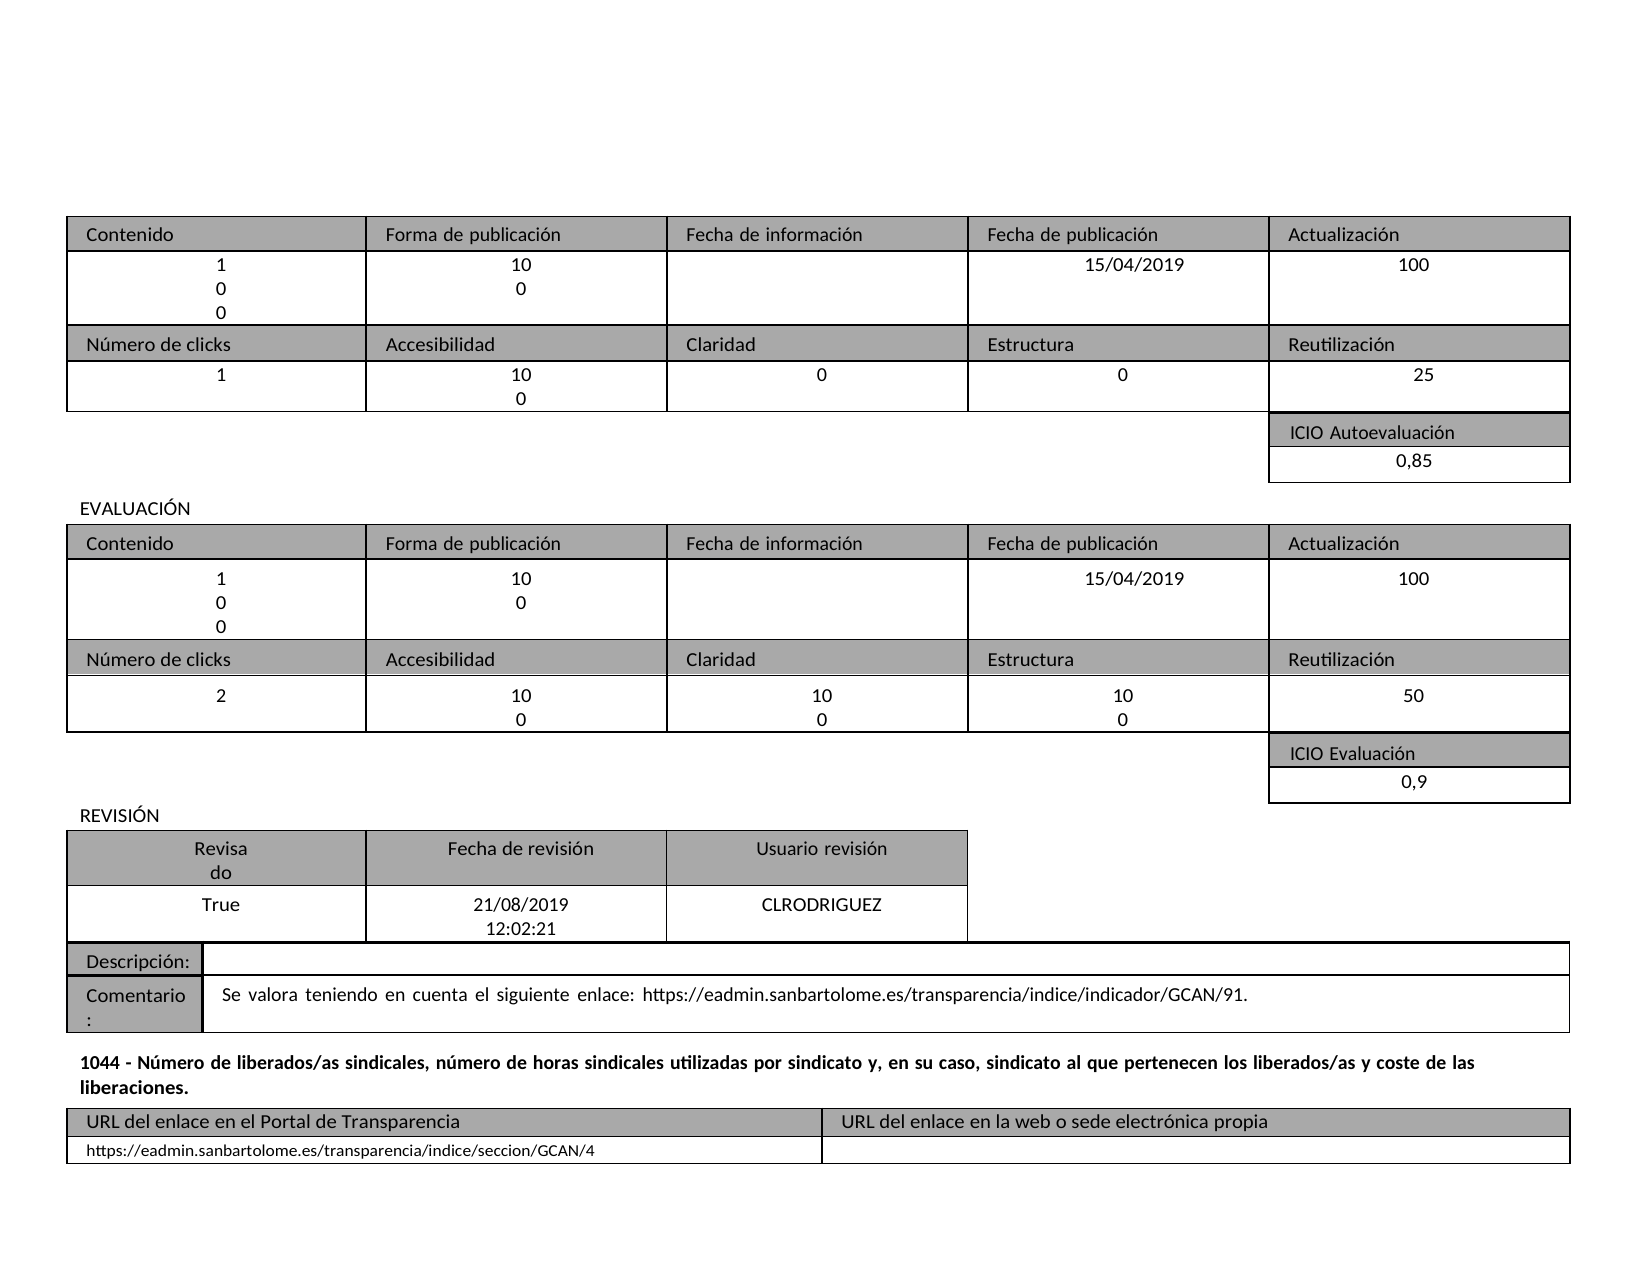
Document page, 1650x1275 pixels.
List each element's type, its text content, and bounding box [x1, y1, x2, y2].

table_cell ICIO Evaluación [1270, 734, 1569, 766]
table_cell Número de clicks [68, 640, 365, 674]
table_header Forma de publicación [367, 217, 666, 250]
table_cell 21/08/2019 12:02:21 [367, 886, 666, 941]
table_cell 15/04/2019 [969, 252, 1268, 324]
table_header [968, 830, 1569, 941]
table_cell Claridad [668, 640, 967, 674]
table_cell https://eadmin.sanbartolome.es/transparencia/indice/seccion/GCAN/4 [68, 1137, 821, 1162]
table_cell Estructura [969, 640, 1268, 674]
table_header URL del enlace en la web o sede electrónica propia [823, 1109, 1569, 1136]
table_cell [67, 733, 1268, 802]
table_cell True [68, 886, 365, 941]
table_header Forma de publicación [367, 525, 666, 558]
table_header Revisado [68, 831, 365, 885]
table_cell Descripción: [68, 944, 201, 974]
table_cell 100 [1270, 560, 1569, 639]
table_cell 50 [1270, 676, 1569, 731]
table_cell Número de clicks [68, 326, 365, 360]
table_cell Reutilización [1270, 326, 1569, 360]
table_cell 100 [969, 676, 1268, 731]
text 1044 - Número de liberados/as sindicales, número de horas sindicales utilizadas por sindicato y, en su caso, sindicato al que pertenecen los liberados/as y coste de las liberaciones. [79, 1050, 1538, 1099]
table_cell 0 [668, 362, 967, 411]
table_cell [668, 252, 967, 324]
table_header Fecha de revisión [367, 831, 666, 885]
table_header Fecha de información [668, 217, 967, 250]
table_cell 25 [1270, 362, 1569, 411]
table_cell 0 [969, 362, 1268, 411]
table_cell 100 [367, 560, 666, 639]
table_cell 0,9 [1270, 768, 1569, 802]
table_cell 100 [668, 676, 967, 731]
table_cell 100 [68, 560, 365, 639]
table_cell [823, 1137, 1569, 1162]
table_cell 100 [68, 252, 365, 324]
table_cell Accesibilidad [367, 326, 666, 360]
table_cell 100 [1270, 252, 1569, 324]
table_header Fecha de información [668, 525, 967, 558]
table_cell 1 [68, 362, 365, 411]
text EVALUACIÓN [79, 496, 1594, 520]
table_cell Claridad [668, 326, 967, 360]
table_header Actualización [1270, 217, 1569, 250]
table_cell Reutilización [1270, 640, 1569, 674]
table_cell 15/04/2019 [969, 560, 1268, 639]
table_cell 100 [367, 362, 666, 411]
table_cell CLRODRIGUEZ [667, 886, 967, 941]
table_cell 100 [367, 676, 666, 731]
table_cell ICIO Autoevaluación [1270, 414, 1569, 446]
table_header Actualización [1270, 525, 1569, 558]
table_header Fecha de publicación [969, 525, 1268, 558]
table_cell Estructura [969, 326, 1268, 360]
table_cell 2 [68, 676, 365, 731]
table_cell 100 [367, 252, 666, 324]
table_header Contenido [68, 217, 365, 250]
text REVISIÓN [79, 804, 1594, 828]
table_header Contenido [68, 525, 365, 558]
table_header URL del enlace en el Portal de Transparencia [68, 1109, 821, 1136]
table_cell Se valora teniendo en cuenta el siguiente enlace: https://eadmin.sanbartolome.es/transparencia/indice/indicador/GCAN/91. [204, 976, 1569, 1032]
table_cell Accesibilidad [367, 640, 666, 674]
table_cell 0,85 [1270, 447, 1569, 482]
table_cell [668, 560, 967, 639]
table_header Usuario revisión [667, 831, 967, 885]
table_cell [204, 944, 1569, 974]
table_cell Comentario: [68, 977, 201, 1032]
table_header Fecha de publicación [969, 217, 1268, 250]
table_cell [67, 412, 1268, 482]
